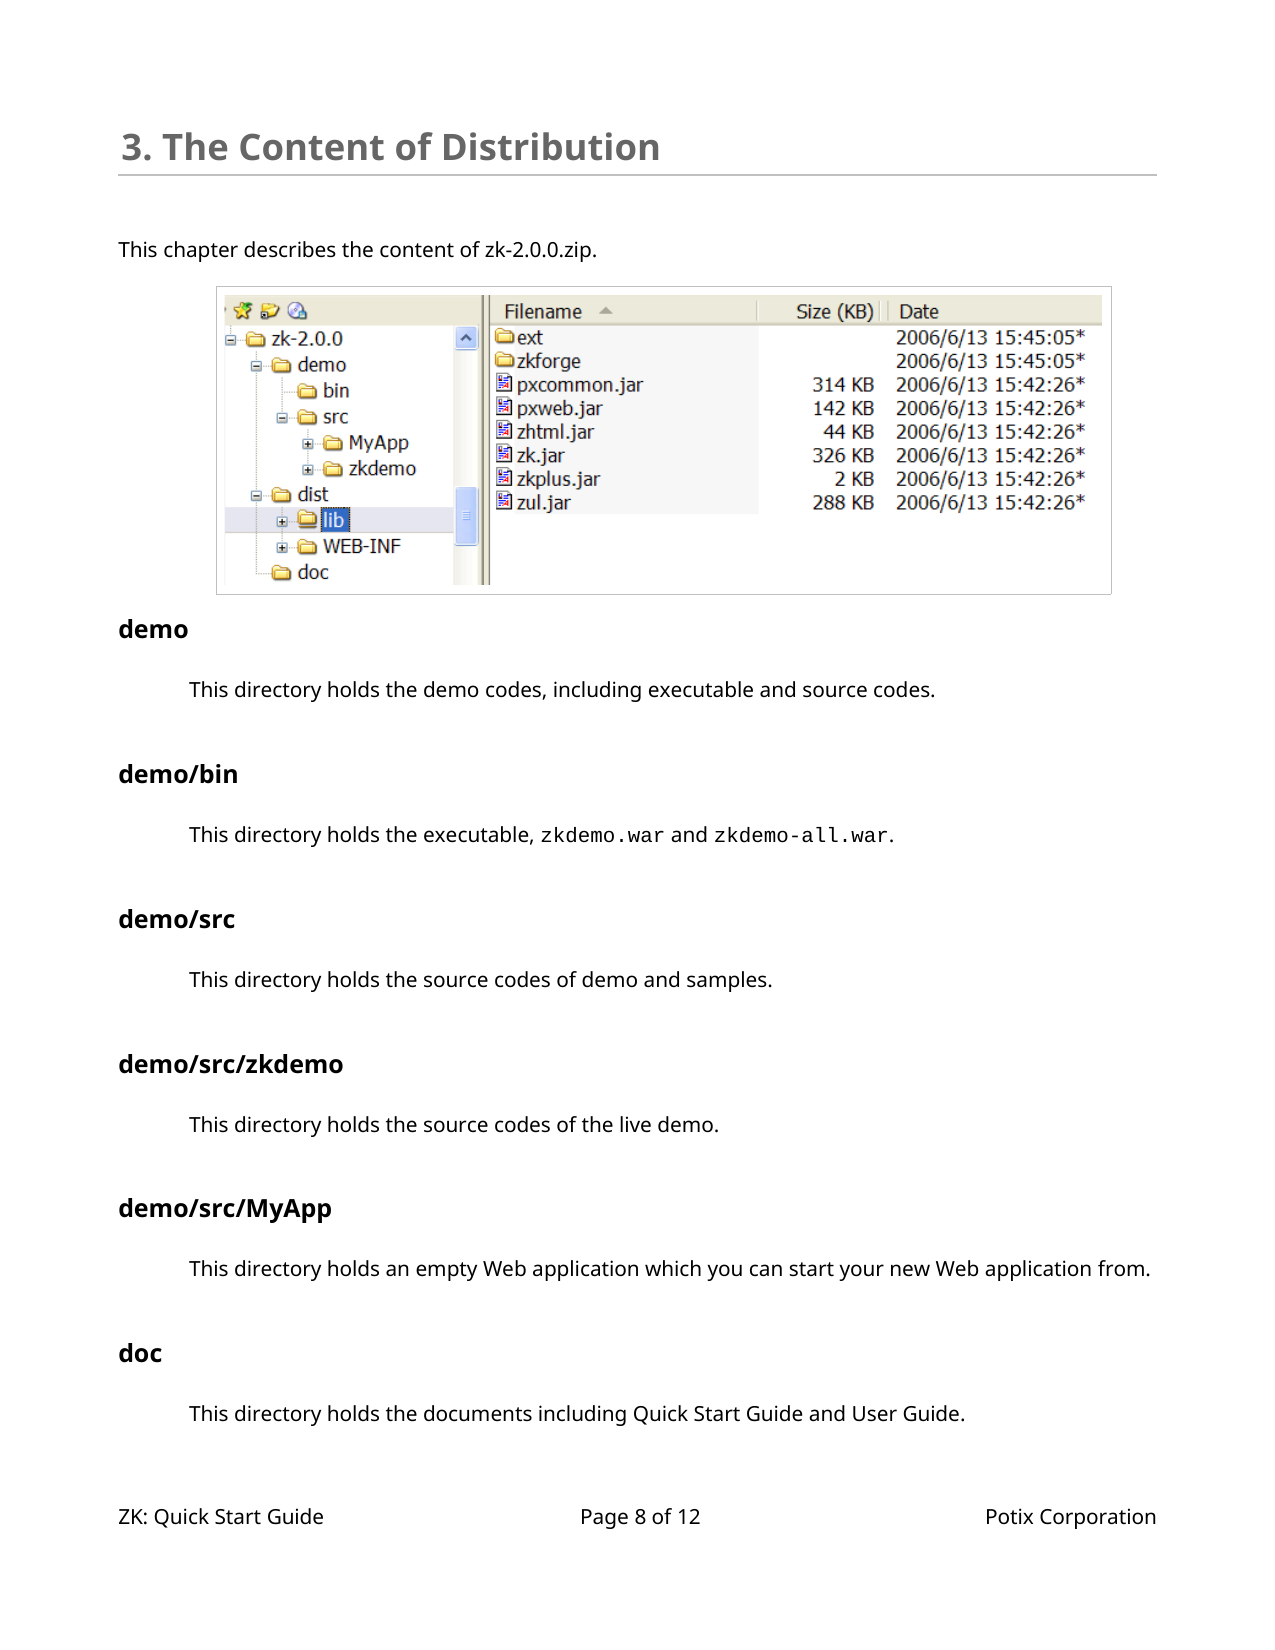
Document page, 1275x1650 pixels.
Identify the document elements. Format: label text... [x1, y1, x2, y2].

text This chapter describes the content of zk-2.0.0.zip. [118, 235, 1157, 263]
subtitle doc [118, 1336, 1157, 1370]
subtitle demo/src [118, 901, 1157, 935]
subtitle 3. The Content of Distribution [118, 118, 1157, 174]
text This directory holds the demo codes, including executable and source codes. [189, 675, 1157, 703]
subtitle demo/bin [118, 756, 1157, 790]
text This directory holds the documents including Quick Start Guide and User Guide. [189, 1399, 1157, 1427]
text This directory holds an empty Web application which you can start your new Web application from. [189, 1254, 1157, 1283]
picture [224, 295, 1102, 585]
text This directory holds the source codes of demo and samples. [189, 965, 1157, 993]
subtitle demo/src/zkdemo [118, 1046, 1157, 1080]
text This directory holds the source codes of the live demo. [189, 1110, 1157, 1138]
subtitle demo [118, 287, 1157, 646]
text This directory holds the executable, zkdemo.war and zkdemo-all.war. [189, 820, 1157, 848]
subtitle demo/src/MyApp [118, 1191, 1157, 1225]
